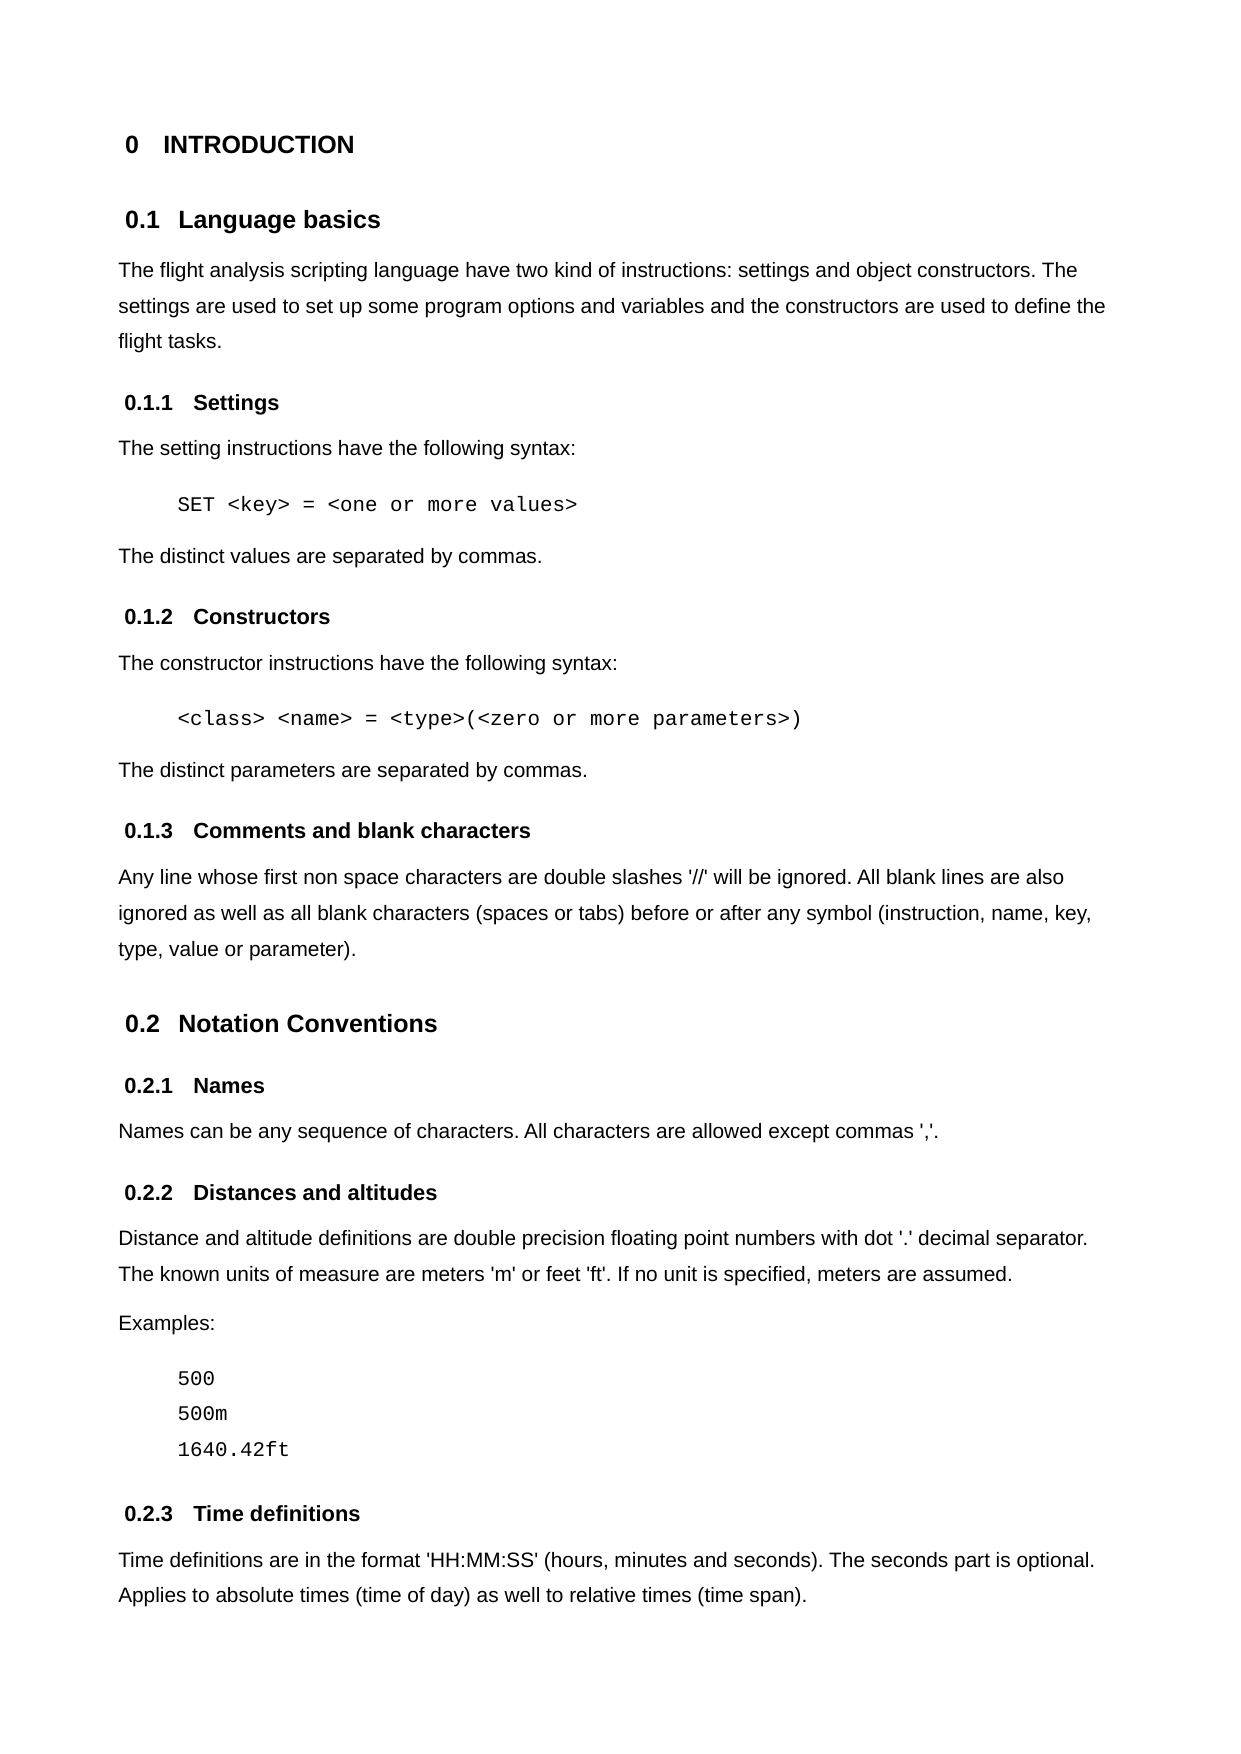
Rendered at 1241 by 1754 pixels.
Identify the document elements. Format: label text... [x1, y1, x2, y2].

text 500 500m 1640.42ft [177, 1368, 1063, 1462]
subtitle Language basics [118, 206, 1122, 234]
subtitle Constructors [118, 604, 1122, 629]
text The distinct parameters are separated by commas. [118, 758, 1122, 782]
subtitle Comments and blank characters [118, 818, 1122, 843]
text The flight analysis scripting language have two kind of instructions: settings and object constructors. The settings are used to set up some program options and variables and the constructors are used to define the flight tasks. [118, 257, 1122, 353]
subtitle Time definitions [118, 1501, 1122, 1526]
text Any line whose first non space characters are double slashes '//' will be ignored. All blank lines are also ignored as well as all blank characters (spaces or tabs) before or after any symbol (instruction, name, key, type, value or parameter). [118, 865, 1122, 961]
text Examples: [118, 1311, 1122, 1334]
subtitle Introduction [118, 130, 1122, 159]
text The setting instructions have the following syntax: [118, 436, 1122, 460]
subtitle Distances and altitudes [118, 1179, 1122, 1205]
subtitle Notation Conventions [118, 1009, 1122, 1038]
text SET <key> = <one or more values> [177, 493, 1063, 517]
text <class> <name> = <type>(<zero or more parameters>) [177, 708, 1063, 732]
subtitle Settings [118, 389, 1122, 415]
text Names can be any sequence of characters. All characters are allowed except commas ','. [118, 1119, 1122, 1143]
subtitle Names [118, 1073, 1122, 1098]
text Time definitions are in the format 'HH:MM:SS' (hours, minutes and seconds). The seconds part is optional. Applies to absolute times (time of day) as well to relative times (time span). [118, 1547, 1122, 1607]
text The distinct values are separated by commas. [118, 544, 1122, 568]
text The constructor instructions have the following syntax: [118, 651, 1122, 674]
text Distance and altitude definitions are double precision floating point numbers with dot '.' decimal separator. The known units of measure are meters 'm' or feet 'ft'. If no unit is specified, meters are assumed. [118, 1226, 1122, 1286]
